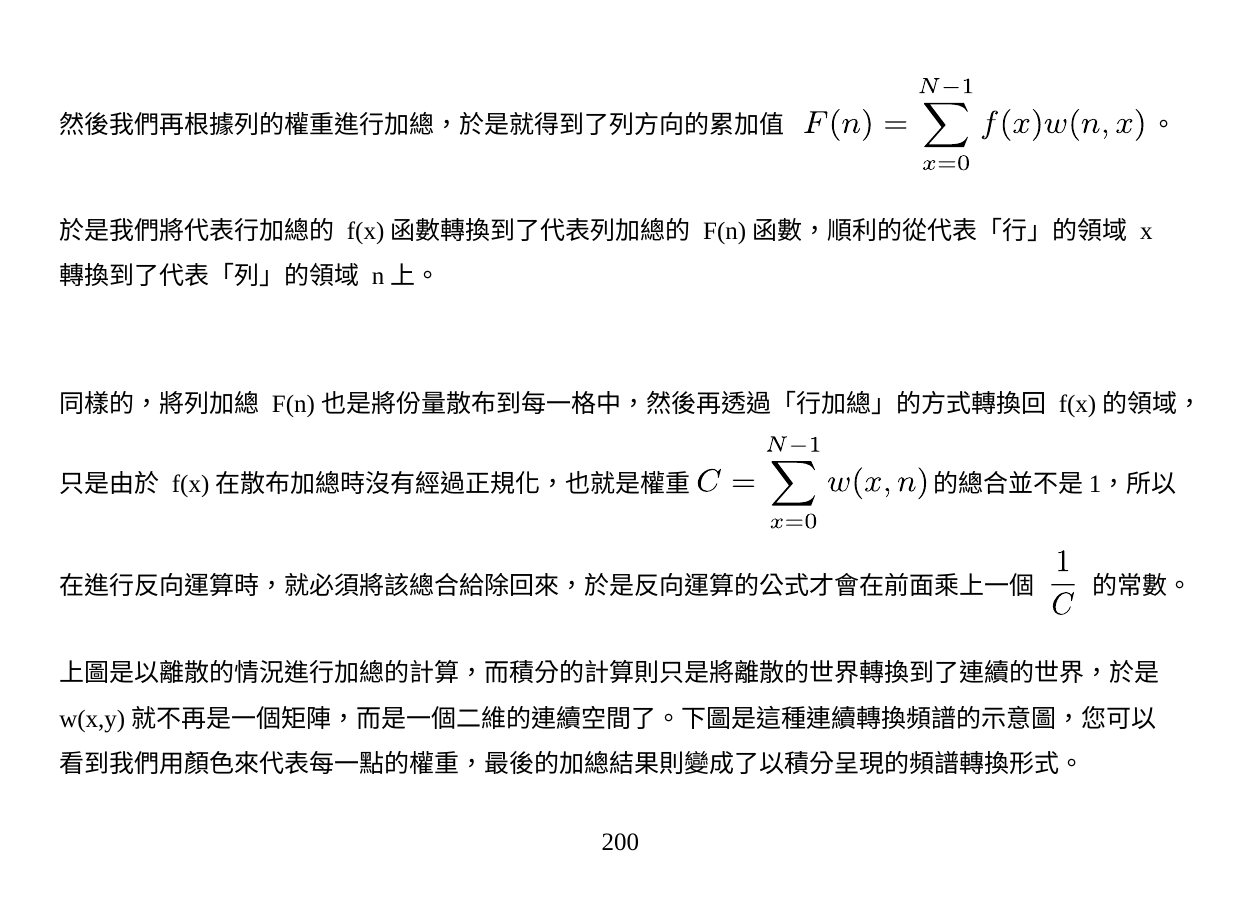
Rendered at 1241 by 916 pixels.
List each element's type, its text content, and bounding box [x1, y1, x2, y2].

text 然後我們再根據列的權重進行加總，於是就得到了列方向的累加值 。 [59, 71, 1181, 178]
text 上圖是以離散的情況進行加總的計算，而積分的計算則只是將離散的世界轉換到了連續的世界，於是w(x,y) 就不再是一個矩陣，而是一個二維的連續空間了。下圖是這種連續轉換頻譜的示意圖，您可以看到我們用顏色來代表每一點的權重，最後的加總結果則變成了以積分呈現的頻譜轉換形式。 [59, 653, 1181, 779]
text 於是我們將代表行加總的 f(x) 函數轉換到了代表列加總的 F(n) 函數，順利的從代表「行」的領域 x 轉換到了代表「列」的領域 n 上。 [59, 210, 1181, 292]
text 同樣的，將列加總 F(n) 也是將份量散布到每一格中，然後再透過「行加總」的方式轉換回 f(x) 的領域，只是由於 f(x) 在散布加總時沒有經過正規化，也就是權重的總合並不是1，所以在進行反向運算時，就必須將該總合給除回來，於是反向運算的公式才會在前面乘上一個 的常數。 [59, 384, 1181, 620]
